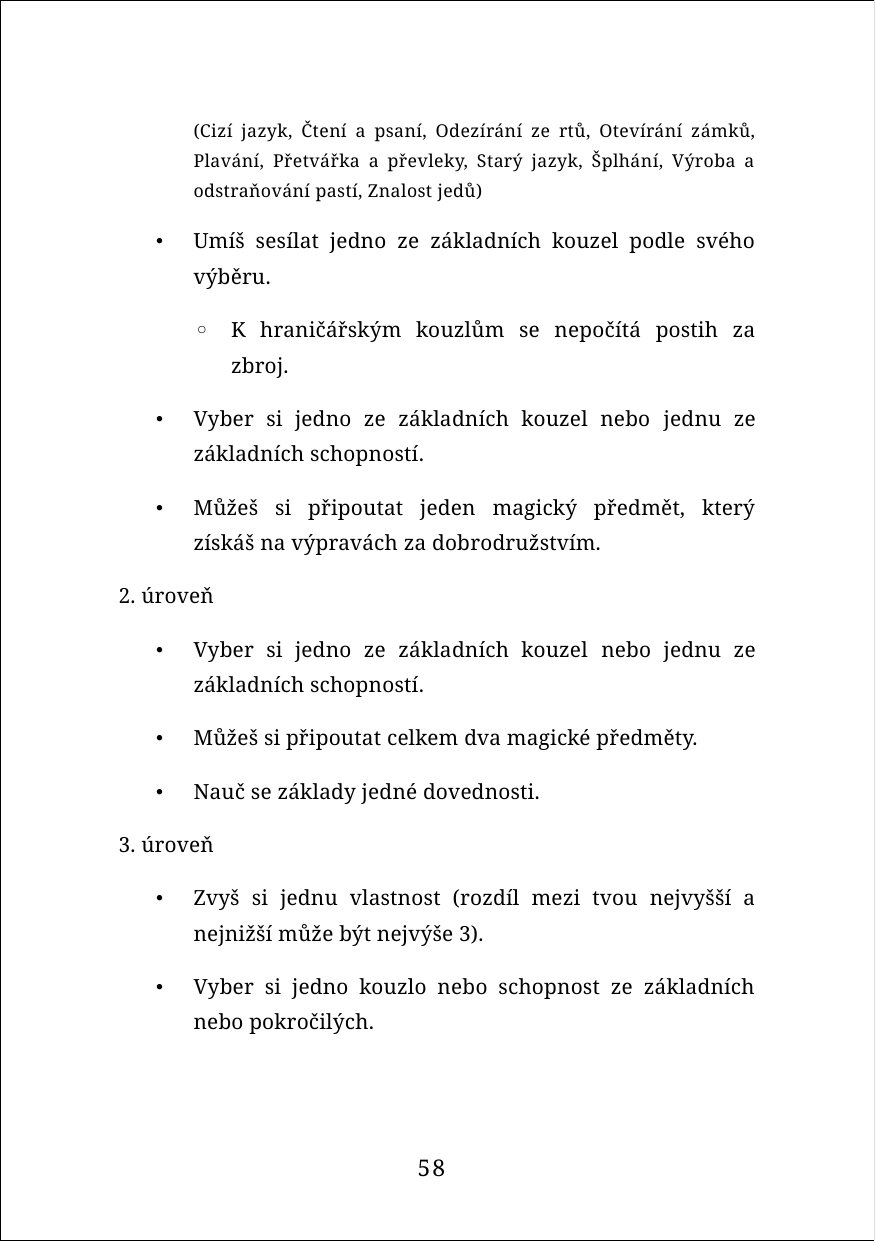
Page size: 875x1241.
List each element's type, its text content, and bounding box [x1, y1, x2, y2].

list Nauč se základy jedné dovednosti. [156, 777, 756, 805]
text 2. úroveň [118, 582, 756, 610]
list Zvyš si jednu vlastnost (rozdíl mezi tvou nejvyšší a nejnižší může být nejvýše 3). [156, 883, 756, 947]
text 3. úroveň [118, 830, 756, 858]
list Vyber si jedno ze základních kouzel nebo jednu ze základních schopností. [156, 404, 756, 468]
list K hraničářským kouzlům se nepočítá postih za zbroj. [193, 315, 756, 379]
list Můžeš si připoutat celkem dva magické předměty. [156, 723, 756, 752]
list Můžeš si připoutat jeden magický předmět, který získáš na výpravách za dobrodružstvím. [156, 493, 756, 557]
list Umíš sesílat jedno ze základních kouzel podle svého výběru. [156, 227, 756, 291]
list Vyber si jedno kouzlo nebo schopnost ze základních nebo pokročilých. [156, 972, 756, 1036]
list (Cizí jazyk, Čtení a psaní, Odezírání ze rtů, Otevírání zámků, Plavání, Přetvářka a převleky, Starý jazyk, Šplhání, Výroba a odstraňování pastí, Znalost jedů) [156, 118, 756, 203]
list Vyber si jedno ze základních kouzel nebo jednu ze základních schopností. [156, 635, 756, 699]
